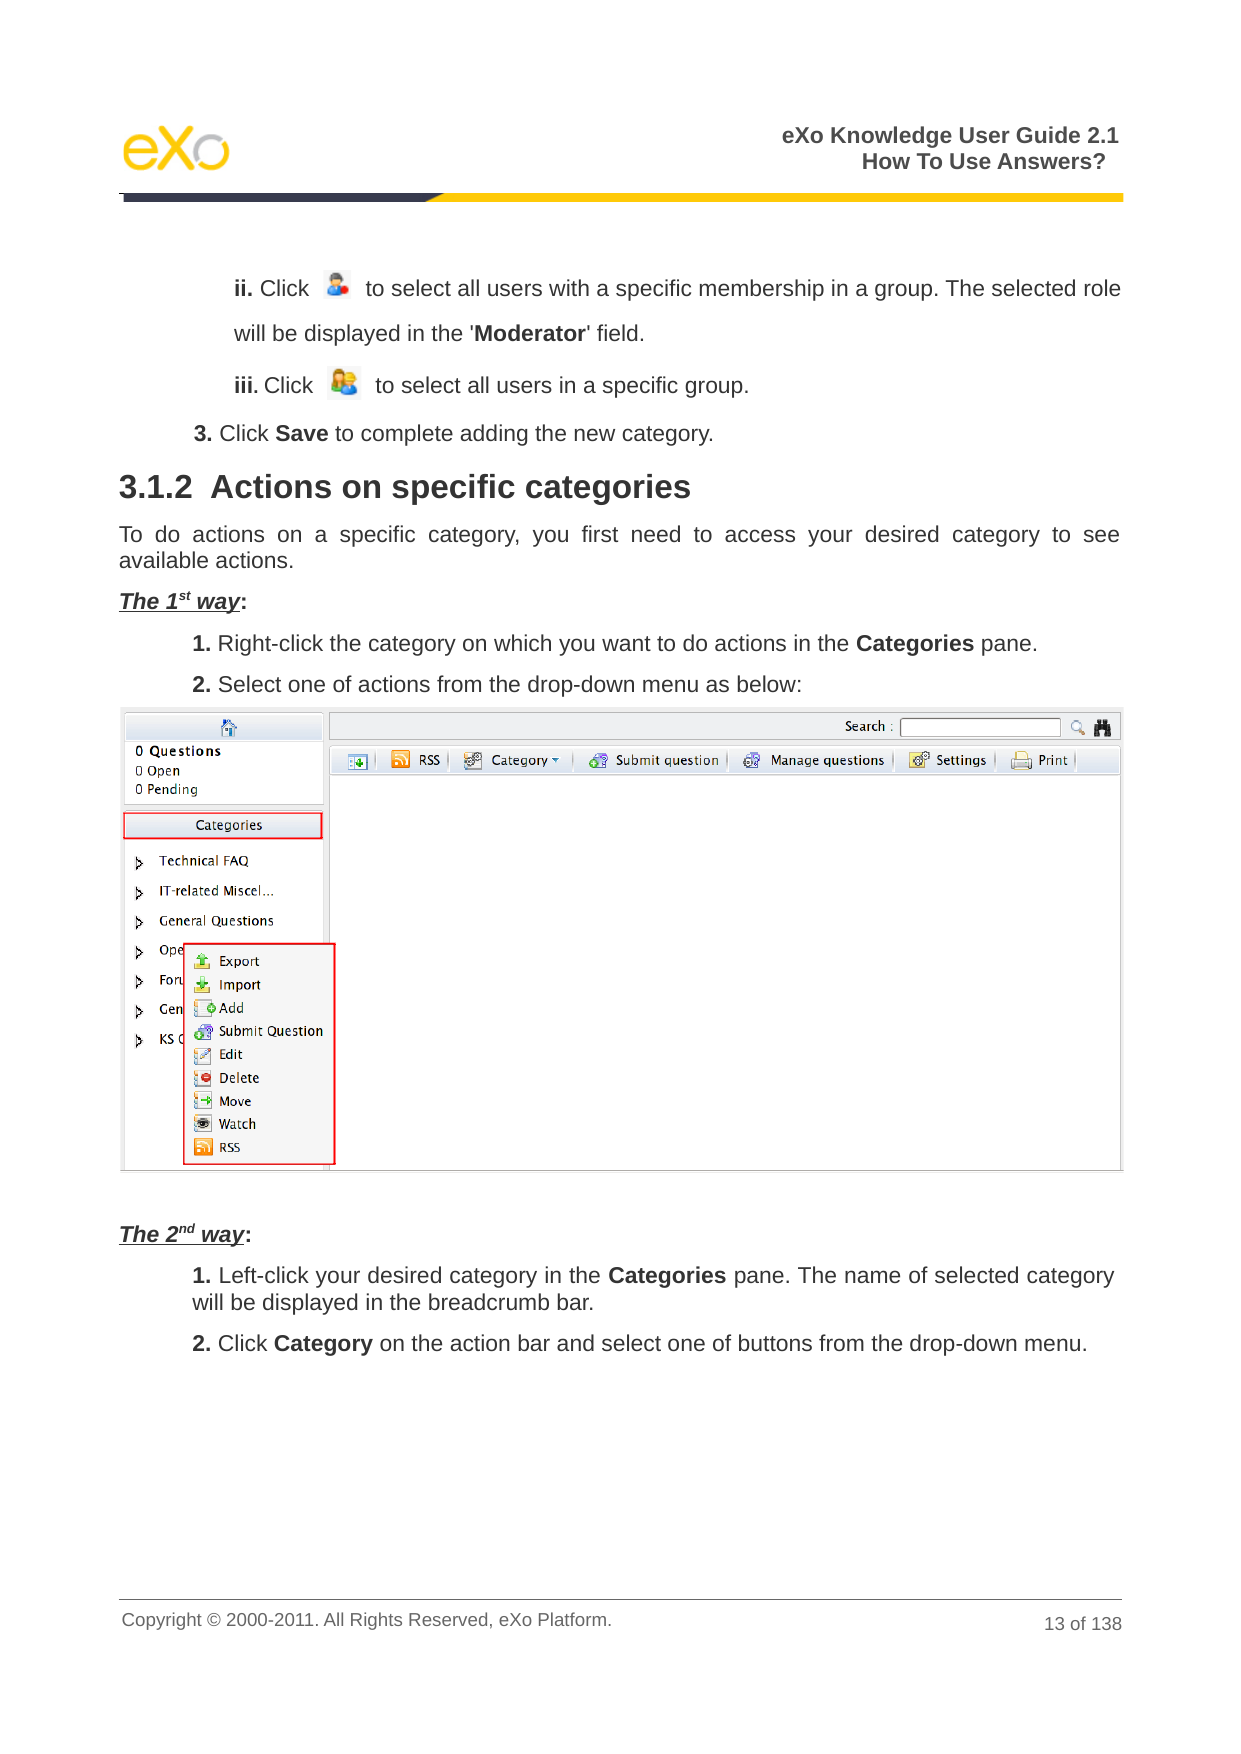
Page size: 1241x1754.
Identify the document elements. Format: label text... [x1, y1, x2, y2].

subtitle Actions on specific categories [118, 467, 1122, 506]
text The 2nd way: [118, 1221, 1122, 1247]
text The 1st way: [118, 588, 1122, 614]
list 3. Click Save to complete adding the new category. [156, 420, 1122, 446]
text To do actions on a specific category, you first need to access your desired category to see available actions. [118, 521, 1122, 573]
list iii. Click to select all users in a specific group. [196, 359, 1122, 407]
picture [327, 366, 362, 400]
text 2. Click Category on the action bar and select one of buttons from the drop-down menu. [118, 1330, 1122, 1356]
text 1. Left-click your desired category in the Categories pane. The name of selected category will be displayed in the breadcrumb bar. [118, 1262, 1122, 1315]
picture [323, 270, 352, 299]
picture [123, 125, 230, 171]
picture [120, 707, 1124, 1173]
list ii. Click to select all users with a specific membership in a group. The selected role will be displayed in the 'Moderator' field. [196, 263, 1122, 346]
text 2. Select one of actions from the drop-down menu as below: [118, 671, 1122, 697]
text 1. Right-click the category on which you want to do actions in the Categories pane. [118, 629, 1122, 656]
picture [123, 193, 1124, 202]
